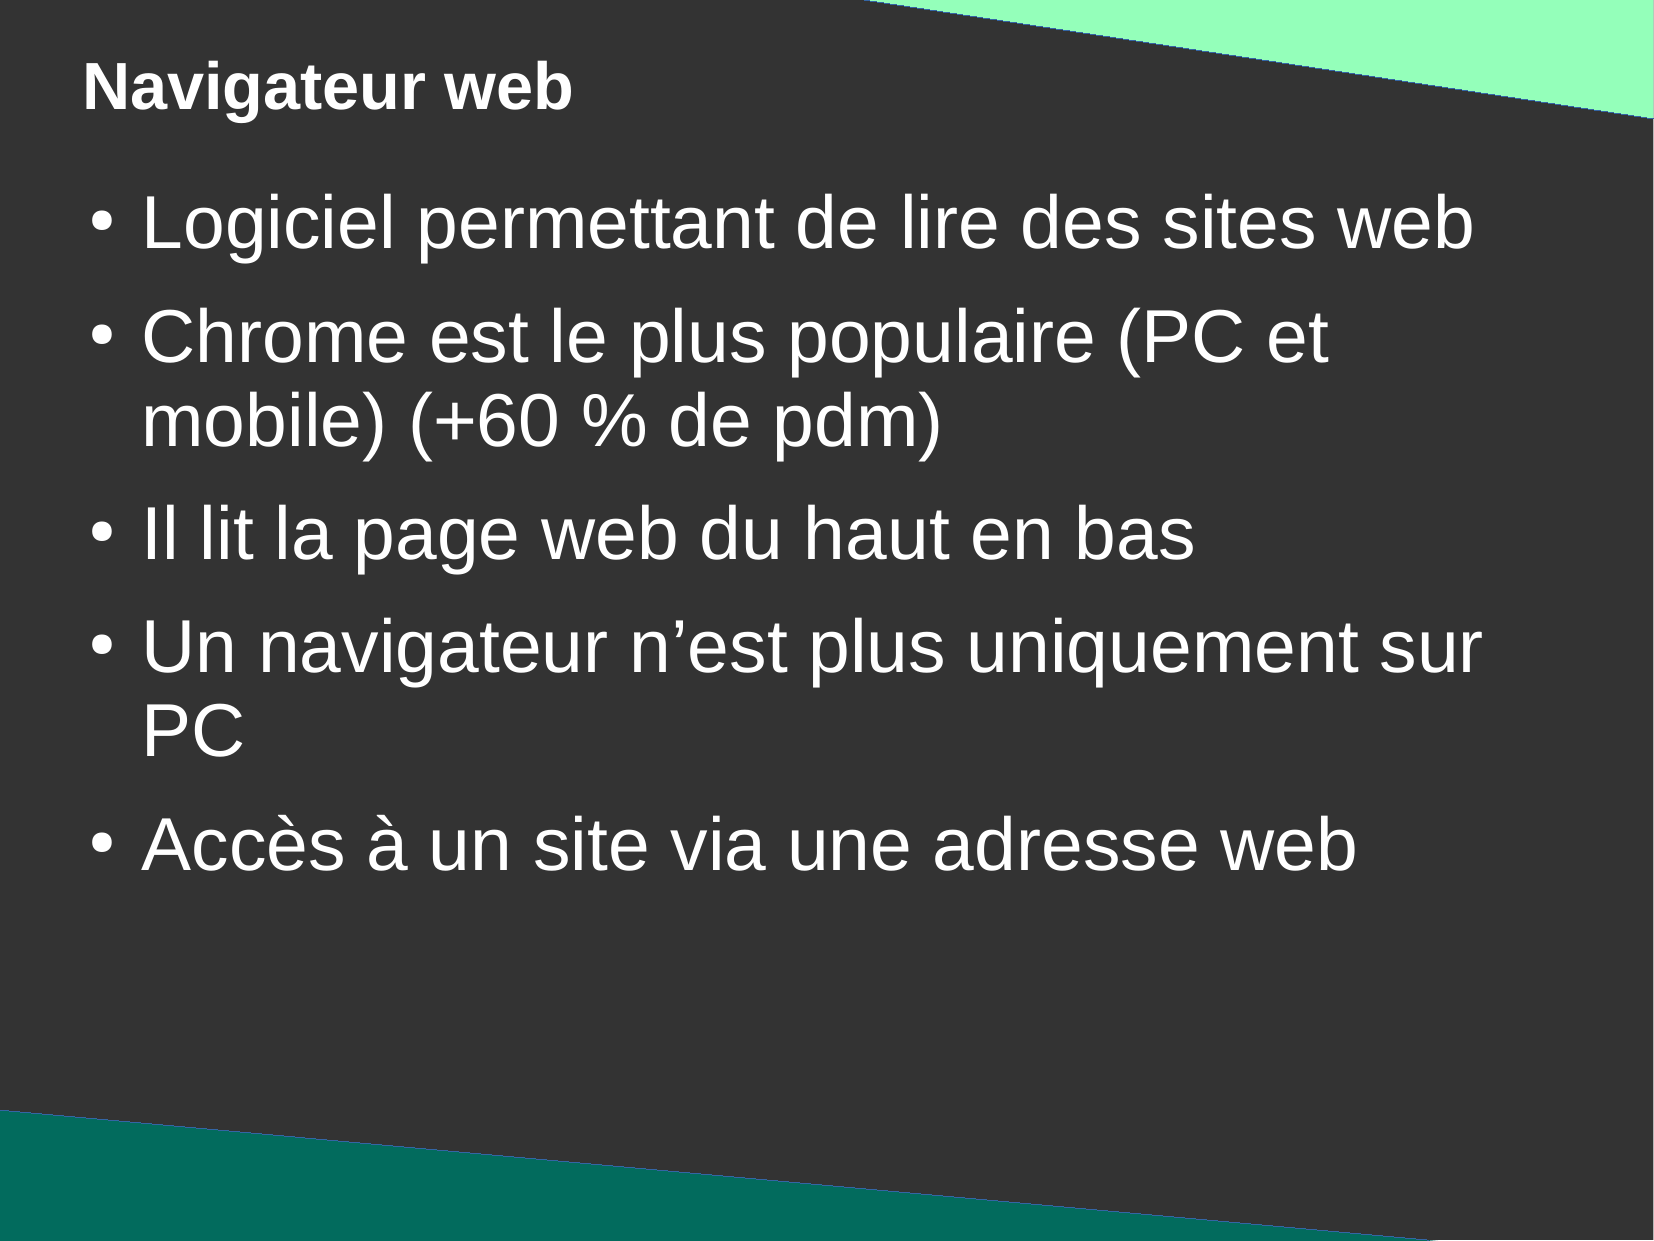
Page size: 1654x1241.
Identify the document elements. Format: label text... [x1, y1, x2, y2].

text_box [864, 0, 1654, 119]
list Logiciel permettant de lire des sites web Chrome est le plus populaire (PC et mobile) (+60 % de pdm) Il lit la page web du haut en bas Un navigateur n’est plus uniquement sur PC Accès à un site via une adresse web [70, 180, 1595, 900]
title Navigateur web [82, 49, 1571, 152]
